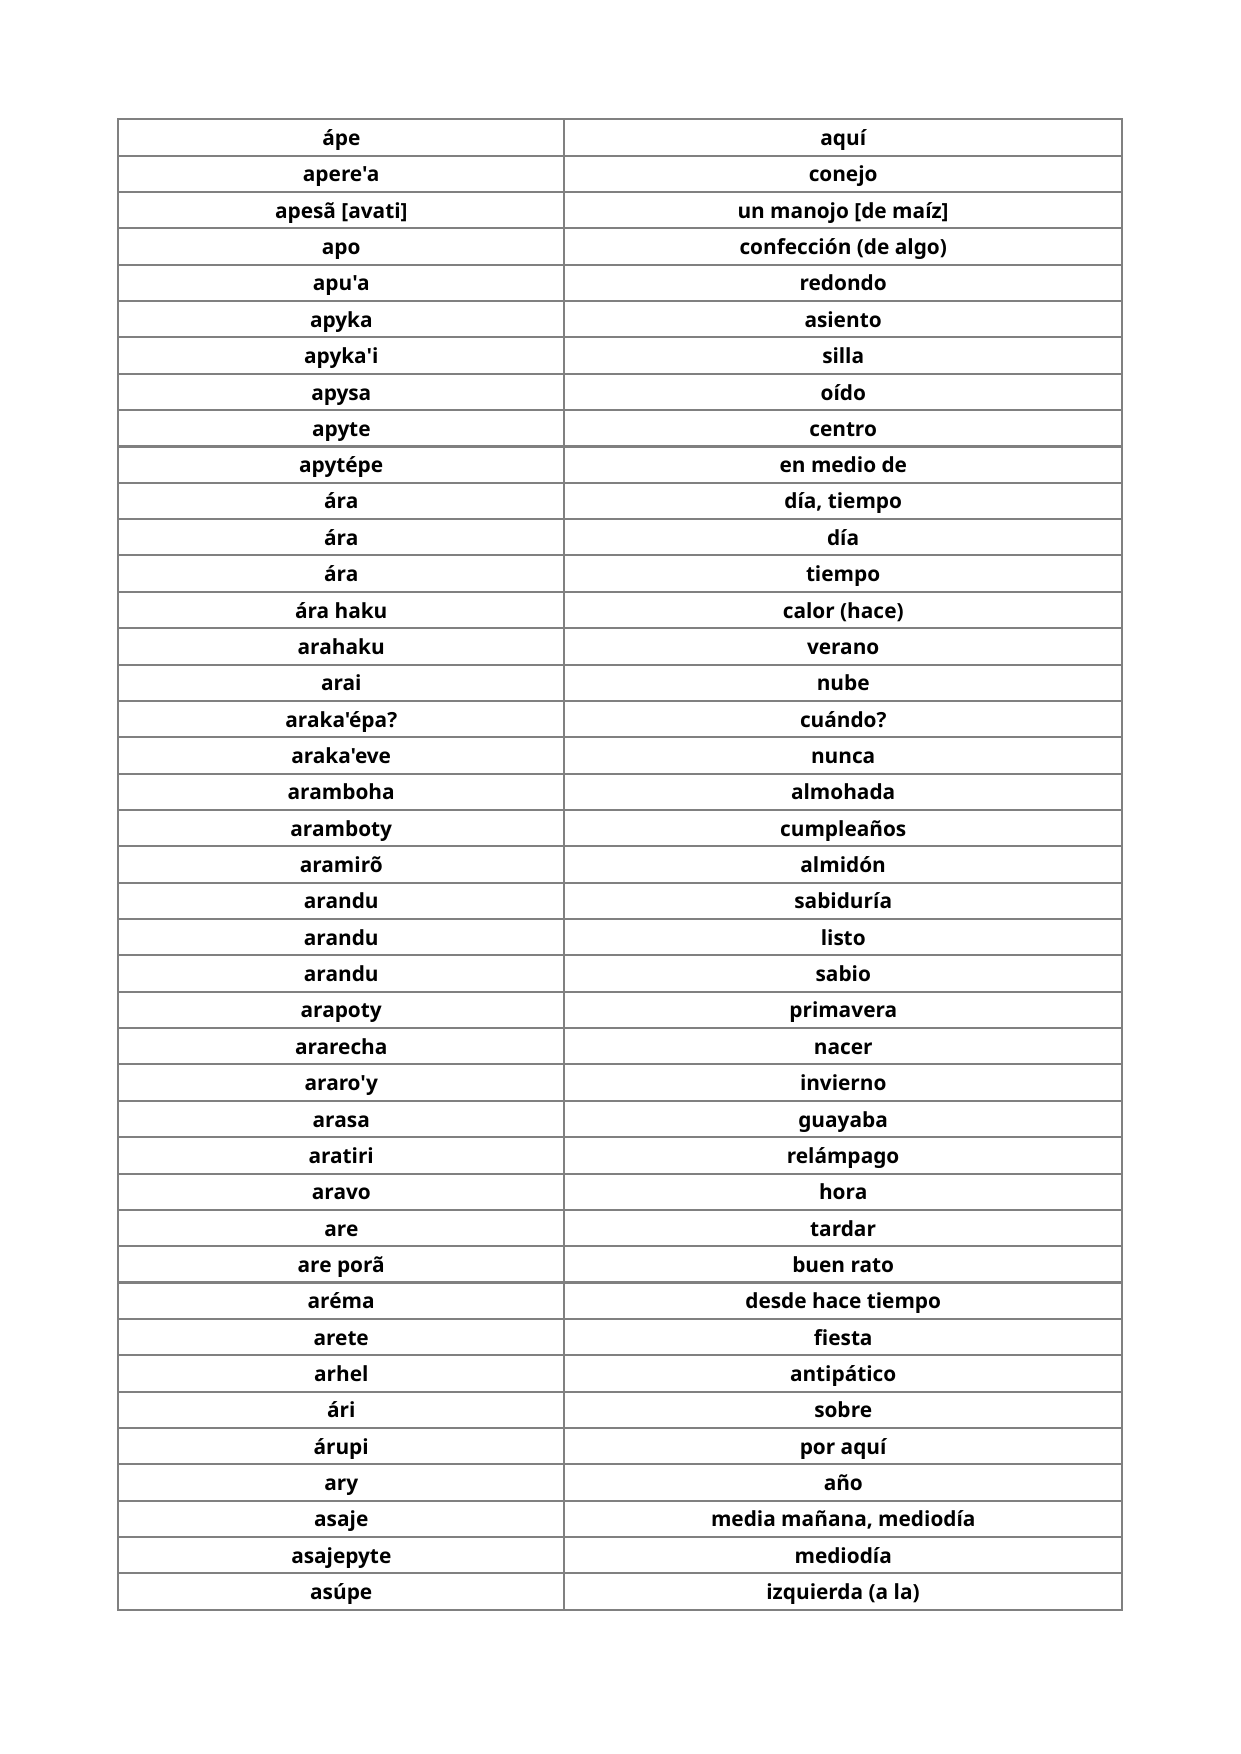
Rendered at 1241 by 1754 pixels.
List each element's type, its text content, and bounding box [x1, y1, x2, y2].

table_cell guayaba [565, 1102, 1121, 1136]
table_cell media mañana, mediodía [565, 1502, 1121, 1536]
table_cell fiesta [565, 1320, 1121, 1354]
table_cell nube [565, 666, 1121, 700]
table_cell silla [565, 338, 1121, 373]
table_cell are porã [119, 1247, 563, 1281]
table_cell aquí [565, 120, 1121, 154]
table_cell buen rato [565, 1247, 1121, 1281]
table_cell almohada [565, 775, 1121, 809]
table_cell aréma [119, 1284, 563, 1318]
table_cell centro [565, 411, 1121, 445]
table_cell nacer [565, 1029, 1121, 1063]
table_cell arhel [119, 1356, 563, 1391]
table_cell listo [565, 920, 1121, 954]
table_cell desde hace tiempo [565, 1284, 1121, 1318]
table_cell arai [119, 666, 563, 700]
table_cell apysa [119, 375, 563, 409]
table_cell por aquí [565, 1429, 1121, 1463]
table_cell un manojo [de maíz] [565, 193, 1121, 227]
table_cell aramboty [119, 811, 563, 845]
table_cell redondo [565, 266, 1121, 300]
table_cell are [119, 1211, 563, 1245]
table_cell arahaku [119, 629, 563, 663]
table_cell apyka [119, 302, 563, 336]
table_cell verano [565, 629, 1121, 663]
table_cell apytépe [119, 448, 563, 482]
table_cell araka'eve [119, 738, 563, 772]
table_cell arandu [119, 956, 563, 991]
table_cell aratiri [119, 1138, 563, 1172]
table_cell arasa [119, 1102, 563, 1136]
table_cell hora [565, 1175, 1121, 1209]
table_cell ararecha [119, 1029, 563, 1063]
table_cell asúpe [119, 1574, 563, 1609]
table_cell relámpago [565, 1138, 1121, 1172]
table_cell cumpleaños [565, 811, 1121, 845]
table_cell arandu [119, 920, 563, 954]
table_cell día, tiempo [565, 484, 1121, 518]
table_cell ára [119, 484, 563, 518]
table_cell calor (hace) [565, 593, 1121, 627]
table_cell arandu [119, 884, 563, 918]
table_cell árupi [119, 1429, 563, 1463]
table_cell ary [119, 1465, 563, 1499]
table_cell apu'a [119, 266, 563, 300]
table_cell antipático [565, 1356, 1121, 1391]
table_cell asaje [119, 1502, 563, 1536]
table_cell conejo [565, 157, 1121, 191]
table_cell mediodía [565, 1538, 1121, 1572]
table_cell apyka'i [119, 338, 563, 373]
table_cell izquierda (a la) [565, 1574, 1121, 1609]
table_cell sabiduría [565, 884, 1121, 918]
table_cell nunca [565, 738, 1121, 772]
table_cell araka'épa? [119, 702, 563, 736]
table_cell ára haku [119, 593, 563, 627]
table_cell asajepyte [119, 1538, 563, 1572]
table_cell confección (de algo) [565, 229, 1121, 263]
table_cell asiento [565, 302, 1121, 336]
table_cell ára [119, 556, 563, 591]
table_cell día [565, 520, 1121, 554]
table_cell ápe [119, 120, 563, 154]
table_cell en medio de [565, 448, 1121, 482]
table_cell aravo [119, 1175, 563, 1209]
table_cell sobre [565, 1393, 1121, 1427]
table_cell aramboha [119, 775, 563, 809]
table_cell apo [119, 229, 563, 263]
table_cell apere'a [119, 157, 563, 191]
table_cell arapoty [119, 993, 563, 1027]
table_cell primavera [565, 993, 1121, 1027]
table_cell aramirõ [119, 847, 563, 882]
table_cell ára [119, 520, 563, 554]
table_cell sabio [565, 956, 1121, 991]
table_cell invierno [565, 1065, 1121, 1100]
table_cell ári [119, 1393, 563, 1427]
table_cell oído [565, 375, 1121, 409]
table_cell apesã [avati] [119, 193, 563, 227]
table_cell tardar [565, 1211, 1121, 1245]
table_cell almidón [565, 847, 1121, 882]
table_cell cuándo? [565, 702, 1121, 736]
table_cell año [565, 1465, 1121, 1499]
table_cell apyte [119, 411, 563, 445]
table_cell arete [119, 1320, 563, 1354]
table_cell araro'y [119, 1065, 563, 1100]
table_cell tiempo [565, 556, 1121, 591]
